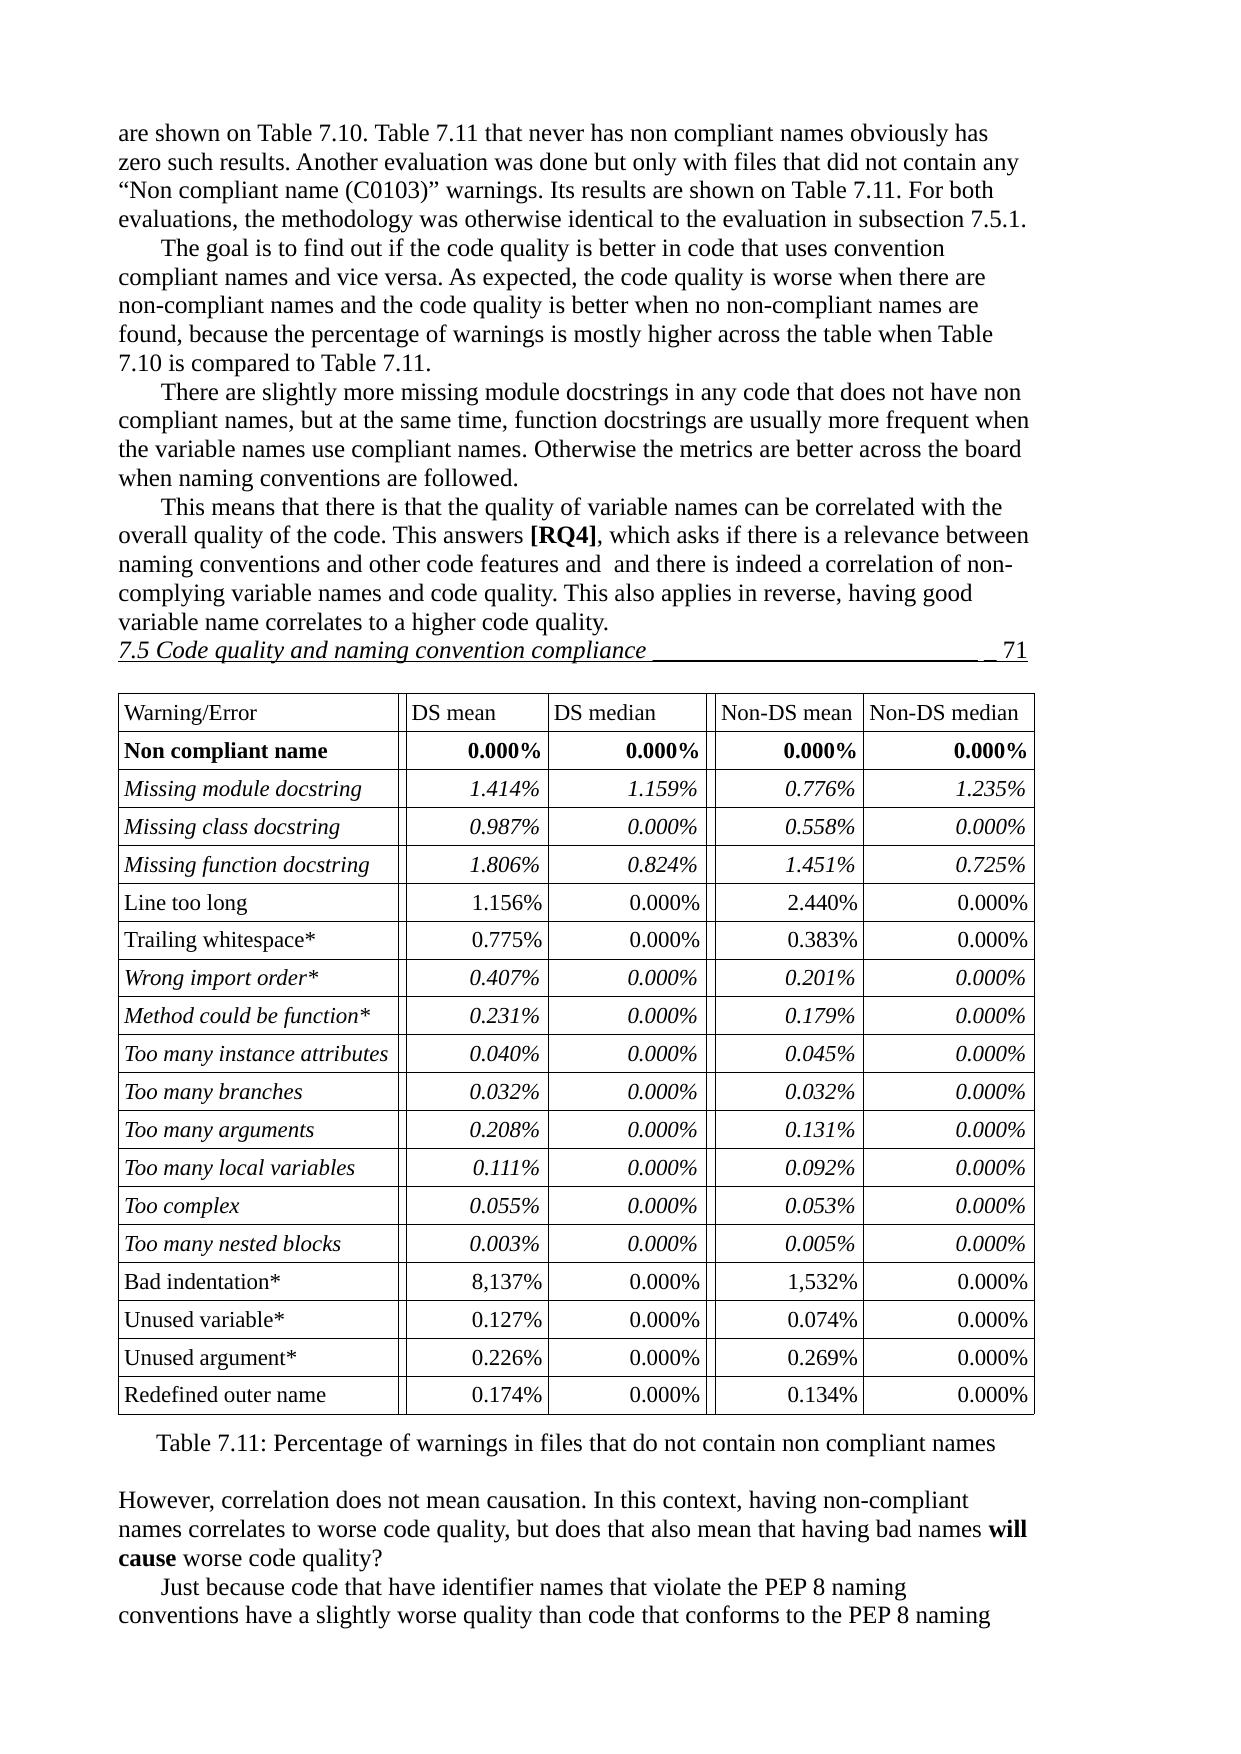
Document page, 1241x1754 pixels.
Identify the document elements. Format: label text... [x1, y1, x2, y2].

table_cell 0,055% [407, 1187, 548, 1224]
table_cell Unused variable* [119, 1301, 398, 1338]
table_cell 0,000% [864, 1187, 1034, 1224]
table_cell Non compliant name [119, 732, 398, 769]
table_cell 0,000% [864, 808, 1034, 845]
text This means that there is that the quality of variable names can be correlated with the overall quality of the code. This answers [RQ4], which asks if there is a relevance between naming conventions and other code features and and there is indeed a correlation of non-complying variable names and code quality. This also applies in reverse, having good variable name correlates to a higher code quality. [118, 492, 1033, 636]
table_cell [399, 884, 406, 921]
table_cell Bad indentation* [119, 1263, 398, 1300]
table_cell 0,174% [407, 1377, 548, 1413]
table_cell [399, 922, 406, 958]
text There are slightly more missing module docstrings in any code that does not have non compliant names, but at the same time, function docstrings are usually more frequent when the variable names use compliant names. Otherwise the metrics are better across the board when naming conventions are followed. [118, 377, 1033, 492]
table_cell [707, 1111, 715, 1148]
table_cell Redefined outer name [119, 1377, 398, 1413]
table_cell [399, 960, 406, 996]
table_cell 0,201% [716, 960, 863, 996]
table_cell 0,775% [407, 922, 548, 958]
table_cell 0,000% [549, 1339, 706, 1376]
table_cell [707, 1187, 715, 1224]
table_cell 0,407% [407, 960, 548, 996]
table_cell 0,000% [549, 1377, 706, 1413]
text However, correlation does not mean causation. In this context, having non-compliant names correlates to worse code quality, but does that also mean that having bad names will cause worse code quality? [118, 1486, 1033, 1572]
table_header [399, 694, 406, 731]
text are shown on Table 7.10. Table 7.11 that never has non compliant names obviously has zero such results. Another evaluation was done but only with files that did not contain any “Non compliant name (C0103)” warnings. Its results are shown on Table 7.11. For both evaluations, the methodology was otherwise identical to the evaluation in subsection 7.5.1. [118, 118, 1033, 233]
table_cell [707, 1263, 715, 1300]
table_header DS median [549, 694, 706, 731]
table_cell 2,440% [716, 884, 863, 921]
table_header Warning/Error [119, 694, 398, 731]
table_cell Unused argument* [119, 1339, 398, 1376]
table_cell [399, 1073, 406, 1110]
table_cell 0,000% [864, 1263, 1034, 1300]
table_cell Too many local variables [119, 1149, 398, 1186]
table_cell 0,000% [549, 1073, 706, 1110]
table_cell [707, 884, 715, 921]
table_cell [399, 1035, 406, 1072]
table_cell 0,383% [716, 922, 863, 958]
table_cell 0,000% [864, 1111, 1034, 1148]
table_cell 0,134% [716, 1377, 863, 1413]
table_cell Trailing whitespace* [119, 922, 398, 958]
table_header [707, 694, 715, 731]
table_cell 0,226% [407, 1339, 548, 1376]
text Just because code that have identifier names that violate the PEP 8 naming conventions have a slightly worse quality than code that conforms to the PEP 8 naming [118, 1572, 1033, 1629]
table_cell [399, 1263, 406, 1300]
table_cell 0,000% [549, 1225, 706, 1262]
table_cell 0,987% [407, 808, 548, 845]
table_cell 0,000% [864, 1035, 1034, 1072]
table_cell 0,000% [864, 1301, 1034, 1338]
table_cell 0,000% [549, 1111, 706, 1148]
table_cell 0,776% [716, 770, 863, 807]
table_cell 0,000% [864, 922, 1034, 958]
table_cell 1,532% [716, 1263, 863, 1300]
table_cell [399, 846, 406, 883]
text Table 7.11: Percentage of warnings in files that do not contain non compliant names [118, 1428, 1033, 1457]
table_cell 0,092% [716, 1149, 863, 1186]
table_cell [399, 1301, 406, 1338]
table_cell 1,235% [864, 770, 1034, 807]
table_cell 0,131% [716, 1111, 863, 1148]
table_cell [707, 770, 715, 807]
table_cell 0,053% [716, 1187, 863, 1224]
table_cell 1,451% [716, 846, 863, 883]
table_cell 0,000% [864, 1225, 1034, 1262]
table_cell [707, 1301, 715, 1338]
table_cell 0,045% [716, 1035, 863, 1072]
table_cell 0,000% [549, 808, 706, 845]
table_cell 0,000% [549, 884, 706, 921]
table_cell 0,231% [407, 997, 548, 1034]
table_cell 0,000% [864, 884, 1034, 921]
table_cell Missing module docstring [119, 770, 398, 807]
table_cell 0,000% [549, 732, 706, 769]
table_cell [707, 1035, 715, 1072]
table_cell [707, 732, 715, 769]
table_cell [707, 960, 715, 996]
table_cell 0,000% [864, 732, 1034, 769]
table_cell 0,558% [716, 808, 863, 845]
table_cell Too many arguments [119, 1111, 398, 1148]
table_cell 0,000% [864, 1377, 1034, 1413]
table_cell [399, 770, 406, 807]
table_cell Too complex [119, 1187, 398, 1224]
table_cell Too many nested blocks [119, 1225, 398, 1262]
table_cell [399, 1339, 406, 1376]
table_cell 0,000% [549, 960, 706, 996]
table_cell 0,208% [407, 1111, 548, 1148]
table_cell Line too long [119, 884, 398, 921]
table_header DS mean [407, 694, 548, 731]
table_header Non-DS median [864, 694, 1034, 731]
table_cell 0,000% [549, 922, 706, 958]
table_cell 0,032% [716, 1073, 863, 1110]
table_cell 0,000% [864, 1339, 1034, 1376]
table_cell [707, 808, 715, 845]
table_cell [399, 1377, 406, 1413]
table_cell 1,156% [407, 884, 548, 921]
table_cell 0,111% [407, 1149, 548, 1186]
table_cell 0,000% [407, 732, 548, 769]
table_cell [707, 922, 715, 958]
table_cell Wrong import order* [119, 960, 398, 996]
table_cell 0,000% [716, 732, 863, 769]
table_header Non-DS mean [716, 694, 863, 731]
table_cell [399, 1149, 406, 1186]
table_cell 0,725% [864, 846, 1034, 883]
table_cell 0,127% [407, 1301, 548, 1338]
table_cell 0,000% [549, 1149, 706, 1186]
table_cell 0,000% [864, 960, 1034, 996]
table_cell [399, 1225, 406, 1262]
table_cell [399, 808, 406, 845]
table_cell 0,000% [864, 1073, 1034, 1110]
table_cell 0,003% [407, 1225, 548, 1262]
table_cell 0,005% [716, 1225, 863, 1262]
table_cell 0,000% [549, 1301, 706, 1338]
table_cell [707, 1073, 715, 1110]
text 7.5 Code quality and naming convention compliance __________________________ _ 71 [118, 636, 1033, 664]
table_cell Missing class docstring [119, 808, 398, 845]
table_cell 0,074% [716, 1301, 863, 1338]
text The goal is to find out if the code quality is better in code that uses convention compliant names and vice versa. As expected, the code quality is worse when there are non-compliant names and the code quality is better when no non-compliant names are found, because the percentage of warnings is mostly higher across the table when Table 7.10 is compared to Table 7.11. [118, 233, 1033, 377]
table_cell [707, 997, 715, 1034]
table_cell 0,000% [549, 1035, 706, 1072]
table_cell [707, 1149, 715, 1186]
table_cell Too many branches [119, 1073, 398, 1110]
table_cell [399, 732, 406, 769]
table_cell [399, 997, 406, 1034]
table_cell [707, 1339, 715, 1376]
table_cell [707, 846, 715, 883]
table_cell 0,040% [407, 1035, 548, 1072]
table_cell 0,032% [407, 1073, 548, 1110]
table_cell [707, 1377, 715, 1413]
table_cell 0,000% [549, 1187, 706, 1224]
table_cell [399, 1111, 406, 1148]
table_cell 0,179% [716, 997, 863, 1034]
table_cell Missing function docstring [119, 846, 398, 883]
table_cell 0,269% [716, 1339, 863, 1376]
table_cell 0,000% [549, 1263, 706, 1300]
table_cell 8,137% [407, 1263, 548, 1300]
table_cell 0,000% [549, 997, 706, 1034]
table_cell 1,414% [407, 770, 548, 807]
table_cell 1,806% [407, 846, 548, 883]
table_cell [707, 1225, 715, 1262]
table_cell 1,159% [549, 770, 706, 807]
table_cell 0,000% [864, 997, 1034, 1034]
table_cell 0,000% [864, 1149, 1034, 1186]
table_cell [399, 1187, 406, 1224]
table_cell Too many instance attributes [119, 1035, 398, 1072]
table_cell 0,824% [549, 846, 706, 883]
table_cell Method could be function* [119, 997, 398, 1034]
